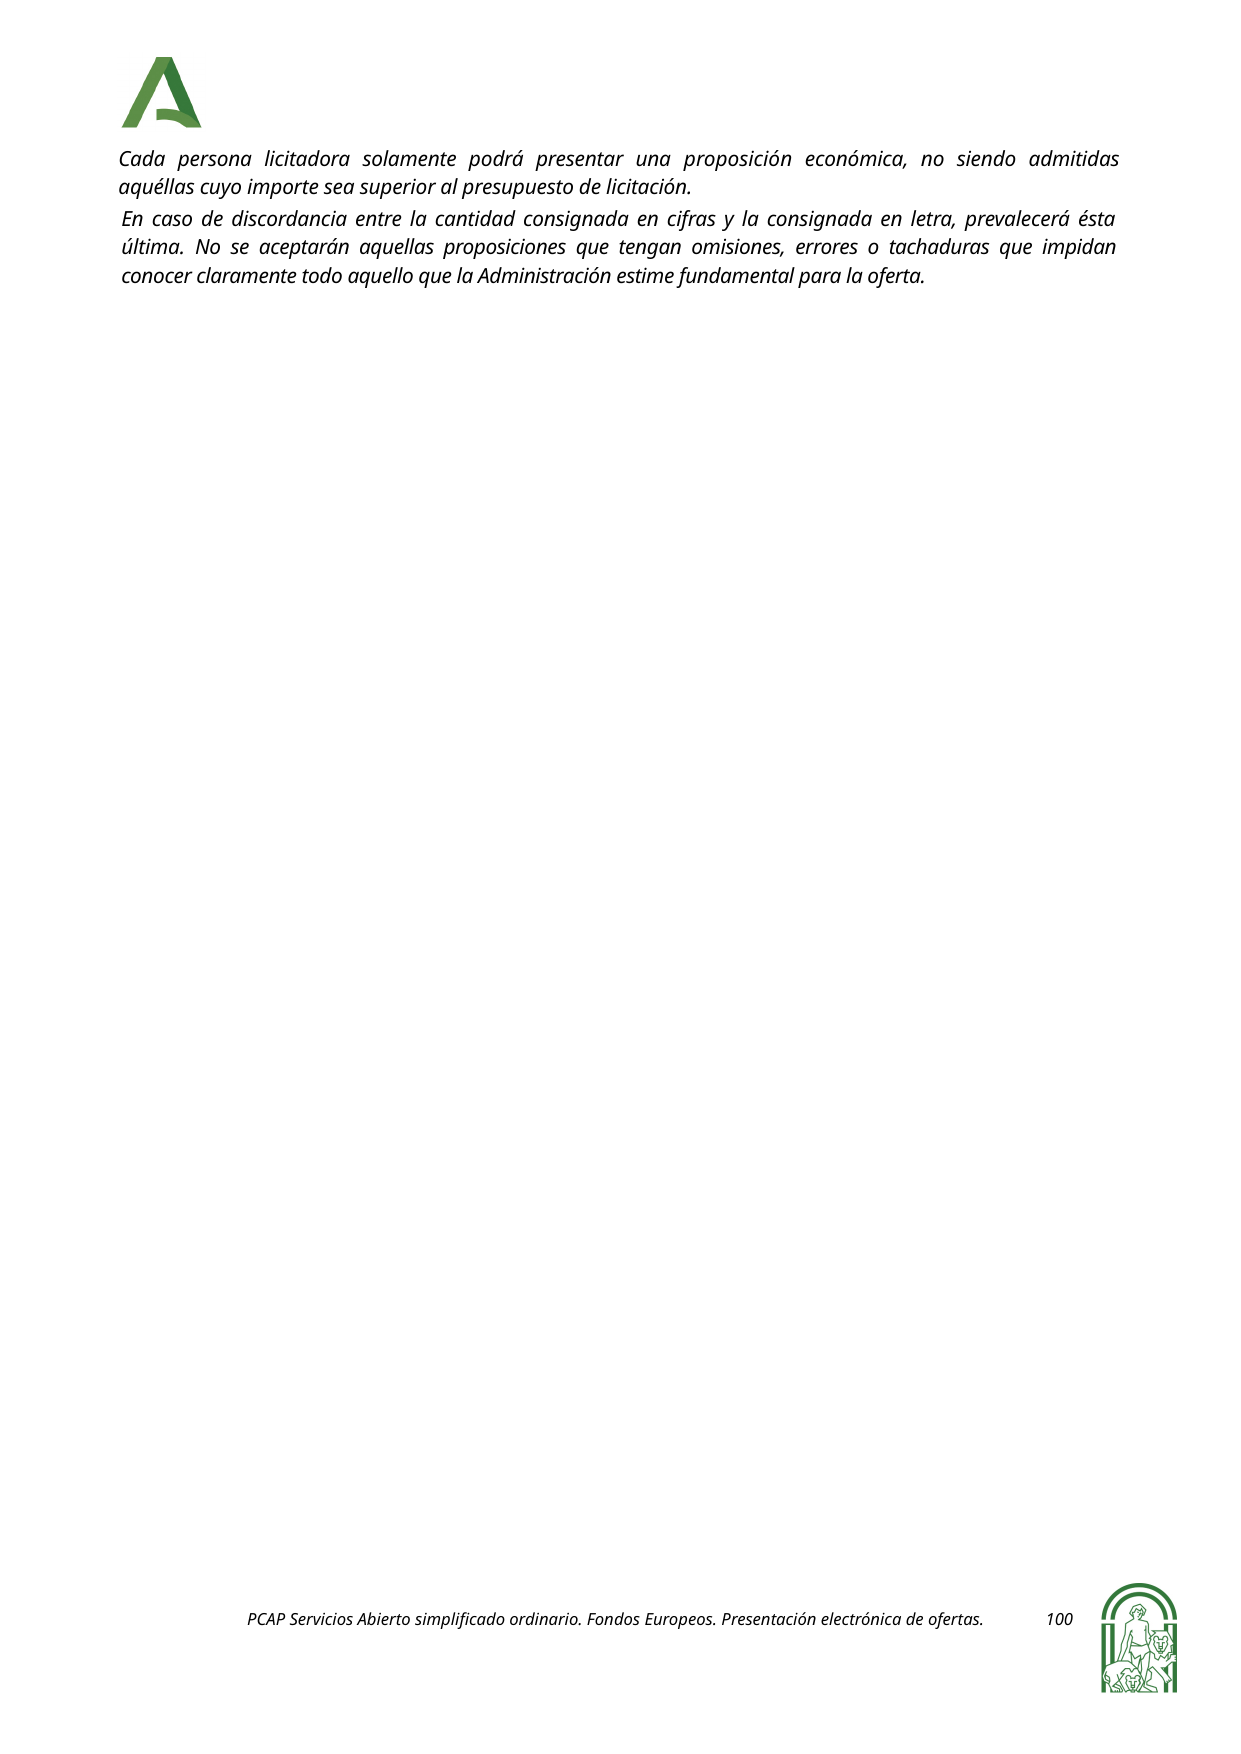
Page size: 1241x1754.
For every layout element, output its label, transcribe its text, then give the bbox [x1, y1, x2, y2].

text En caso de discordancia entre la cantidad consignada en cifras y la consignada en letra, prevalecerá ésta última. No se aceptarán aquellas proposiciones que tengan omisiones, errores o tachaduras que impidan conocer claramente todo aquello que la Administración estime fundamental para la oferta. [118, 201, 1122, 292]
picture [117, 52, 206, 132]
text Cada persona licitadora solamente podrá presentar una proposición económica, no siendo admitidas aquéllas cuyo importe sea superior al presupuesto de licitación. [118, 144, 1122, 201]
picture [1100, 1582, 1178, 1694]
